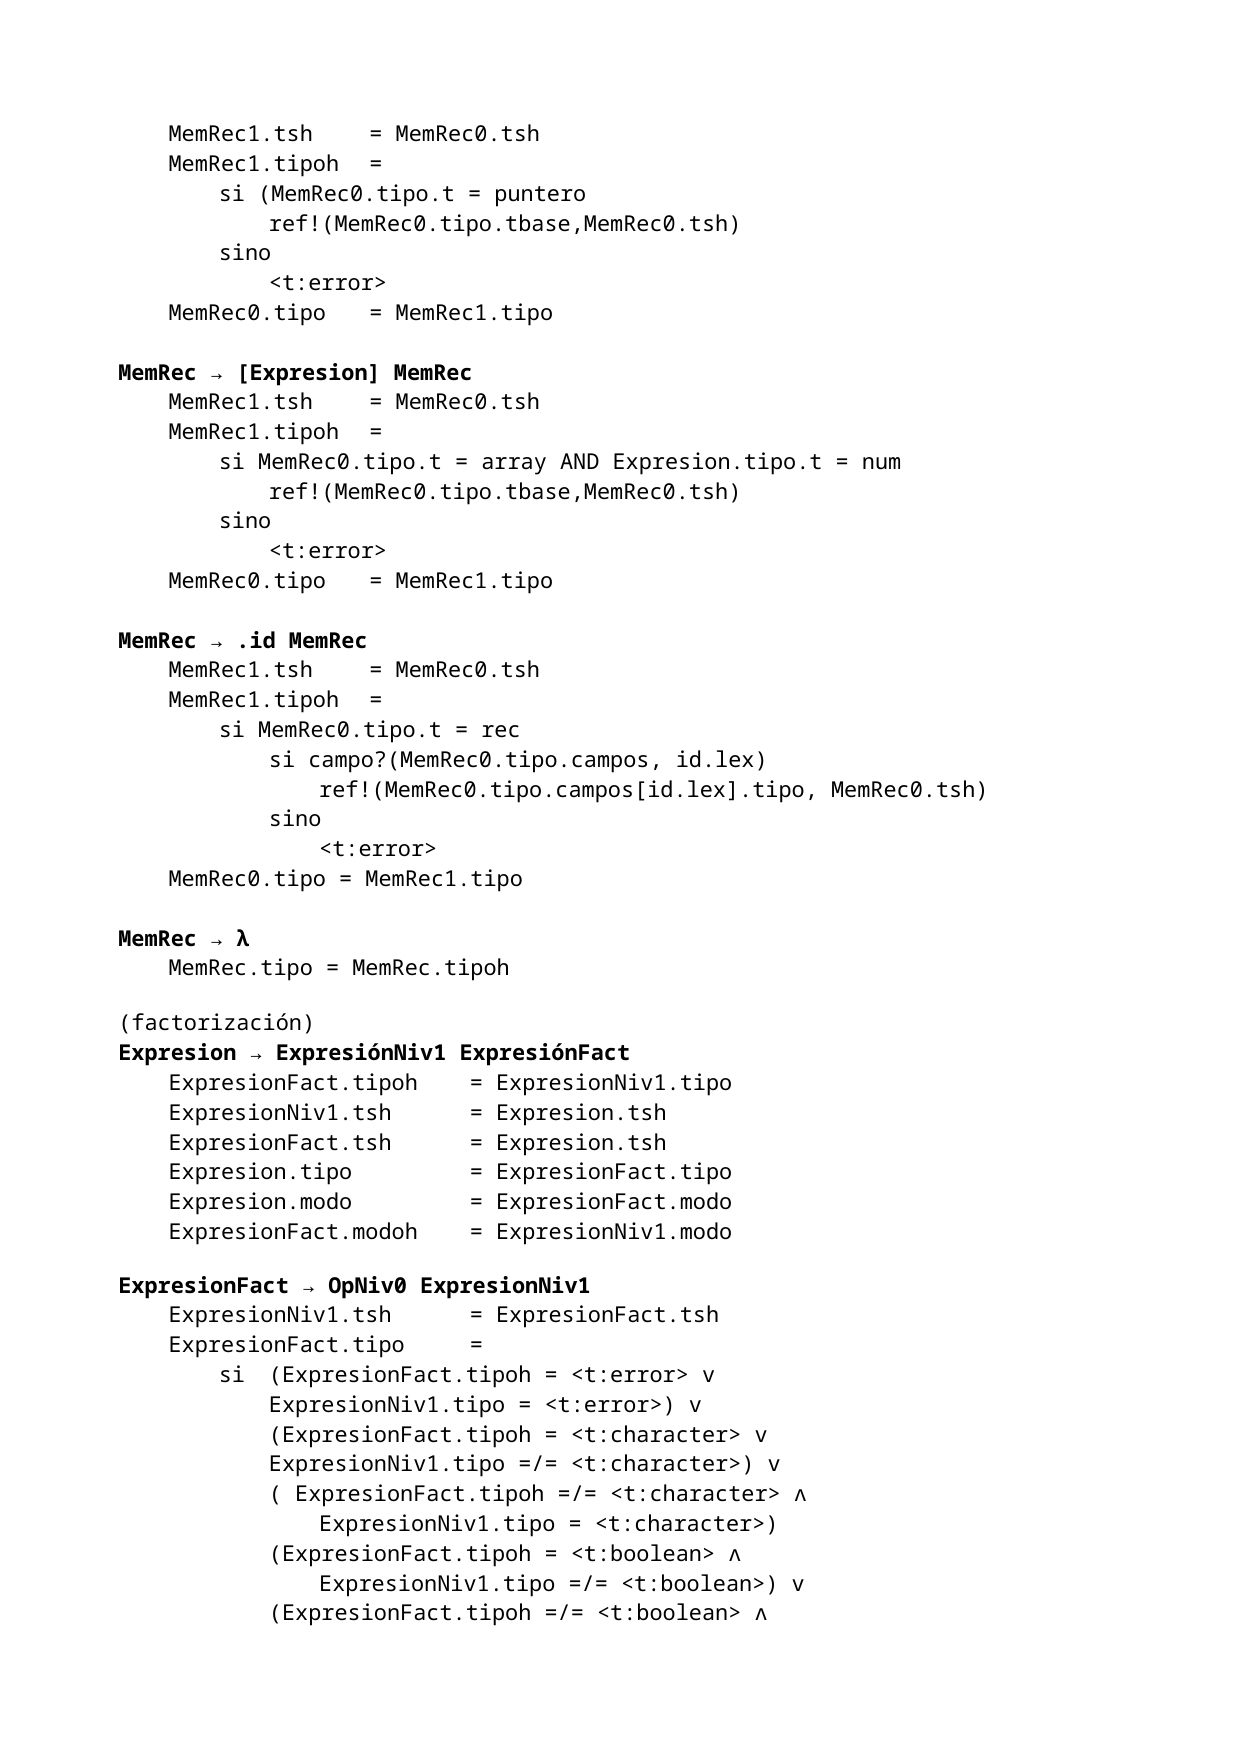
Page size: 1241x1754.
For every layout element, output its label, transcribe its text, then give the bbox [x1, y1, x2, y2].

text MemRec.tipo = MemRec.tipoh [118, 952, 1122, 982]
text ExpresionNiv1.tsh = Expresion.tsh [118, 1097, 1122, 1126]
text <t:error> [118, 833, 1122, 863]
text si (ExpresionFact.tipoh = <t:error> v [118, 1359, 1122, 1389]
text MemRec1.tsh = MemRec0.tsh [118, 654, 1122, 684]
text ExpresionFact.tipoh = ExpresionNiv1.tipo [118, 1067, 1122, 1097]
text sino [118, 237, 1122, 267]
text sino [118, 803, 1122, 833]
text sino [118, 505, 1122, 535]
text MemRec1.tipoh = [118, 684, 1122, 714]
text ExpresionFact.modoh = ExpresionNiv1.modo [118, 1216, 1122, 1246]
text ( ExpresionFact.tipoh =/= <t:character> ᴧ [118, 1478, 1122, 1508]
text (factorización) [118, 1007, 1122, 1037]
text Expresion.tipo = ExpresionFact.tipo [118, 1156, 1122, 1186]
text ExpresionFact → OpNiv0 ExpresionNiv1 [118, 1270, 1122, 1299]
text ExpresionNiv1.tipo =/= <t:character>) v [118, 1448, 1122, 1478]
text ref!(MemRec0.tipo.tbase,MemRec0.tsh) [118, 476, 1122, 505]
text MemRec1.tsh = MemRec0.tsh [118, 118, 1122, 148]
text MemRec → [Expresion] MemRec [118, 356, 1122, 386]
text si MemRec0.tipo.t = array AND Expresion.tipo.t = num [118, 446, 1122, 476]
text <t:error> [118, 535, 1122, 565]
text Expresion.modo = ExpresionFact.modo [118, 1186, 1122, 1216]
text Expresion → ExpresiónNiv1 ExpresiónFact [118, 1037, 1122, 1067]
text MemRec1.tipoh = [118, 148, 1122, 178]
text <t:error> [118, 267, 1122, 297]
text (ExpresionFact.tipoh = <t:character> v [118, 1419, 1122, 1448]
text si (MemRec0.tipo.t = puntero [118, 178, 1122, 207]
text ExpresionFact.tipo = [118, 1329, 1122, 1359]
text MemRec0.tipo = MemRec1.tipo [118, 297, 1122, 327]
text ExpresionNiv1.tipo =/= <t:boolean>) v [118, 1568, 1122, 1597]
text MemRec → .id MemRec [118, 624, 1122, 654]
text (ExpresionFact.tipoh = <t:boolean> ᴧ [118, 1538, 1122, 1568]
text si MemRec0.tipo.t = rec [118, 714, 1122, 744]
text MemRec1.tsh = MemRec0.tsh [118, 386, 1122, 416]
text si campo?(MemRec0.tipo.campos, id.lex) [118, 744, 1122, 773]
text ref!(MemRec0.tipo.campos[id.lex].tipo, MemRec0.tsh) [118, 773, 1122, 803]
text ExpresionNiv1.tipo = <t:character>) [118, 1508, 1122, 1538]
text ref!(MemRec0.tipo.tbase,MemRec0.tsh) [118, 207, 1122, 237]
text MemRec1.tipoh = [118, 416, 1122, 446]
text (ExpresionFact.tipoh =/= <t:boolean> ᴧ [118, 1597, 1122, 1627]
text MemRec0.tipo = MemRec1.tipo [118, 863, 1122, 893]
text ExpresionNiv1.tsh = ExpresionFact.tsh [118, 1299, 1122, 1329]
text ExpresionNiv1.tipo = <t:error>) v [118, 1389, 1122, 1419]
text ExpresionFact.tsh = Expresion.tsh [118, 1126, 1122, 1156]
text MemRec → λ [118, 922, 1122, 952]
text MemRec0.tipo = MemRec1.tipo [118, 565, 1122, 595]
